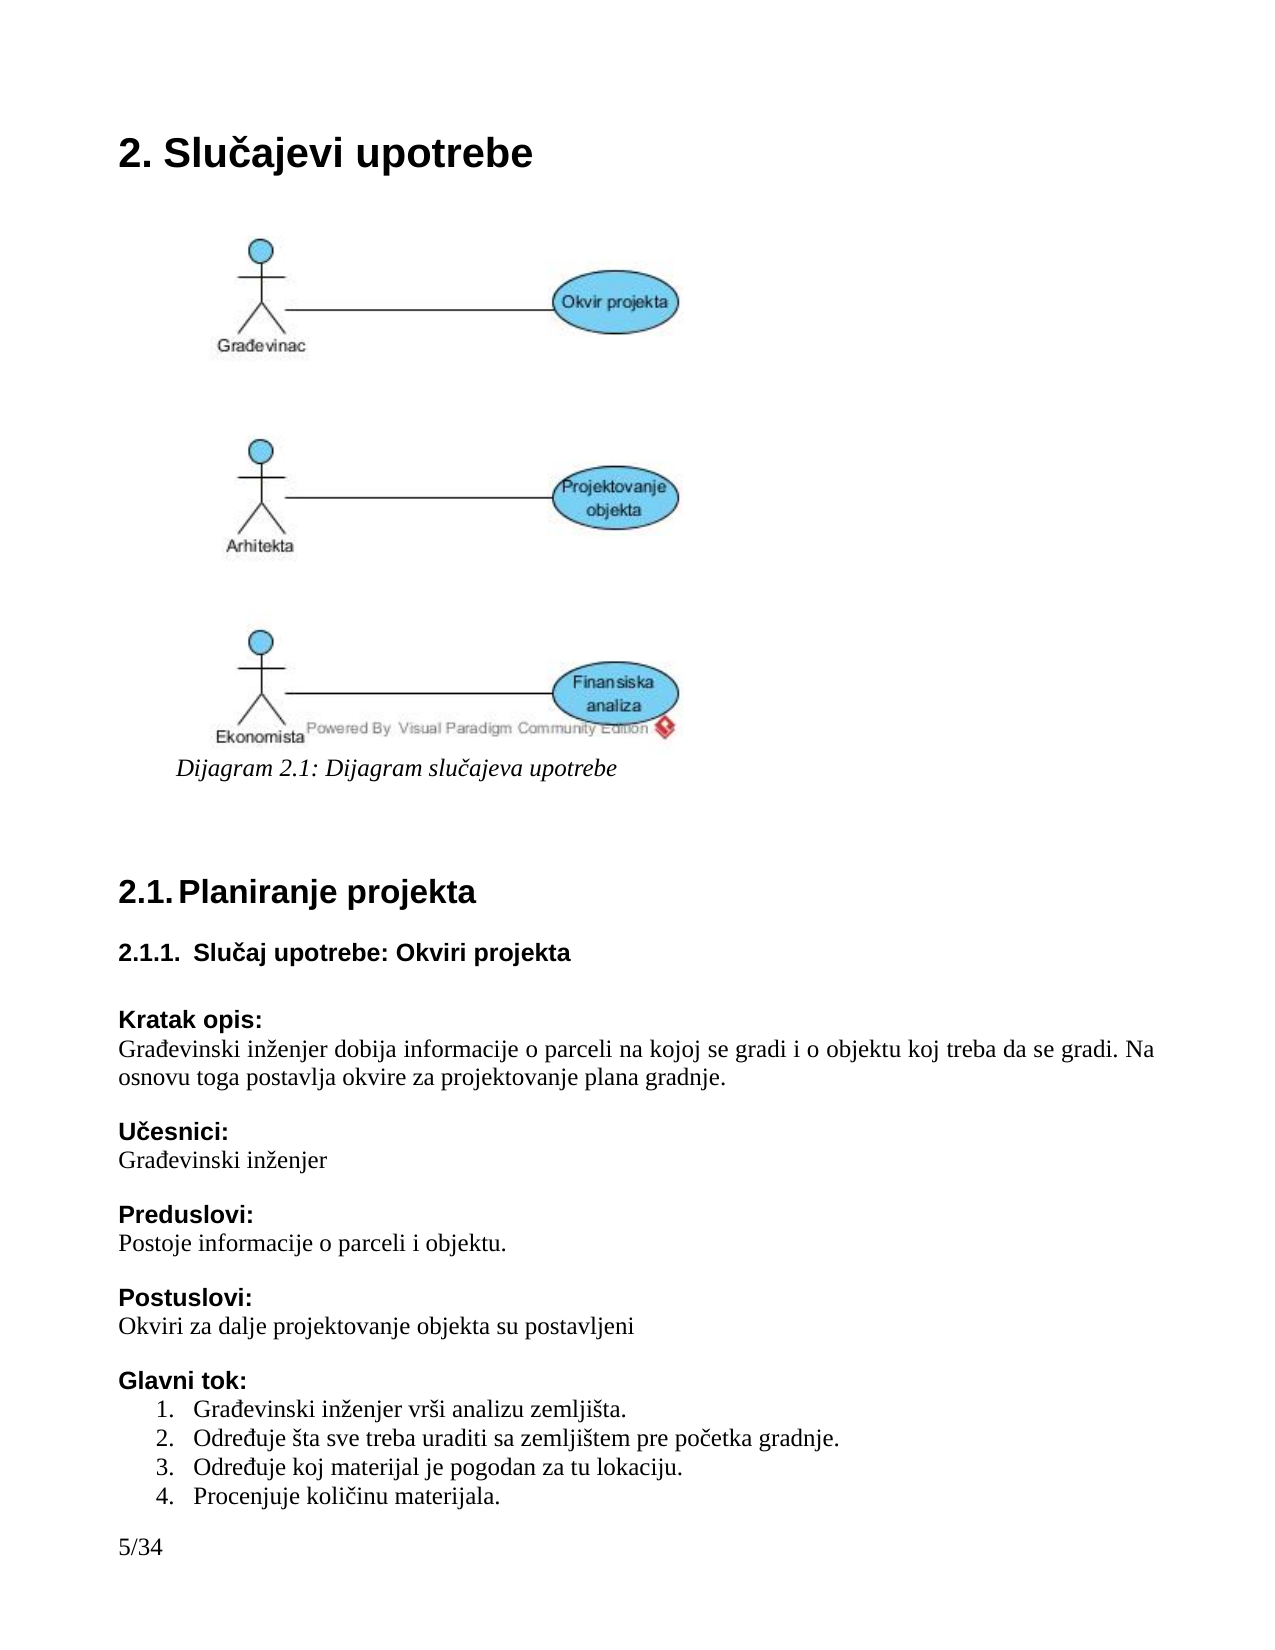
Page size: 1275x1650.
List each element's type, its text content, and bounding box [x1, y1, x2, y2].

subtitle Slučajevi upotrebe [118, 129, 1157, 177]
subtitle Glavni tok: [118, 1366, 1157, 1394]
subtitle Učesnici: [118, 1117, 1157, 1145]
list Procenjuje količinu materijala. [156, 1481, 1157, 1509]
subtitle Kratak opis: [118, 1005, 1157, 1034]
list Određuje šta sve treba uraditi sa zemljištem pre početka gradnje. [156, 1423, 1157, 1452]
text Građevinski inženjer dobija informacije o parceli na kojoj se gradi i o objektu koj treba da se gradi. Na osnovu toga postavlja okvire za projektovanje plana gradnje. [118, 1034, 1157, 1091]
picture [197, 236, 684, 754]
list Građevinski inženjer vrši analizu zemljišta. [156, 1394, 1157, 1423]
text Dijagram 2.1: Dijagram slučajeva upotrebe [176, 227, 749, 782]
text Građevinski inženjer [118, 1145, 1157, 1174]
subtitle Planiranje projekta [118, 873, 1157, 911]
text Okviri za dalje projektovanje objekta su postavljeni [118, 1311, 1157, 1340]
subtitle Postuslovi: [118, 1283, 1157, 1311]
subtitle Preduslovi: [118, 1200, 1157, 1228]
subtitle Slučaj upotrebe: Okviri projekta [118, 938, 1157, 967]
list Određuje koj materijal je pogodan za tu lokaciju. [156, 1452, 1157, 1481]
text Postoje informacije o parceli i objektu. [118, 1228, 1157, 1257]
